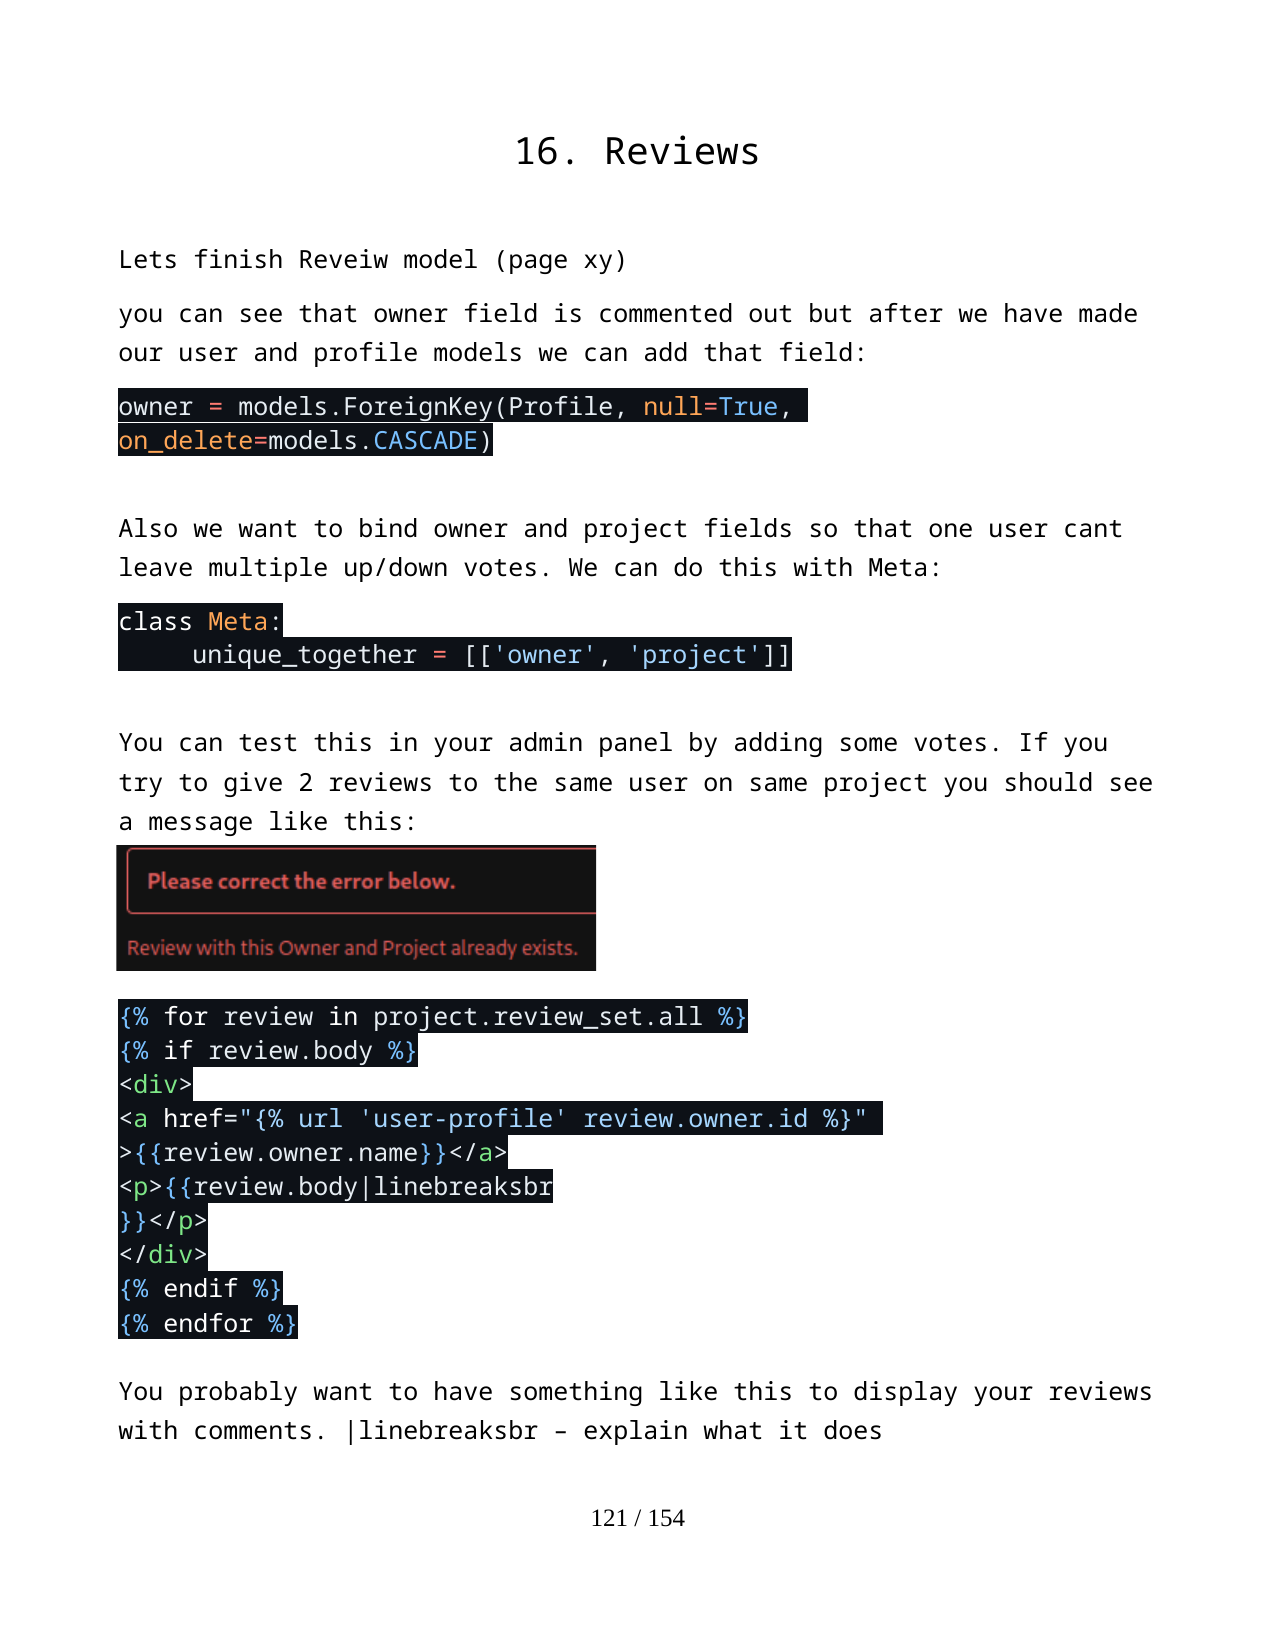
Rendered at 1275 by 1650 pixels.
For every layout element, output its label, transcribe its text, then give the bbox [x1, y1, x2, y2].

text {% endif %} [118, 1271, 1157, 1305]
text Also we want to bind owner and project fields so that one user cant leave multiple up/down votes. We can do this with Meta: [118, 510, 1157, 583]
text {% for review in project.review_set.all %} [118, 999, 1157, 1033]
text unique_together = [['owner', 'project']] [118, 637, 1157, 671]
text {% if review.body %} [118, 1033, 1157, 1067]
text <div> [118, 1067, 1157, 1101]
text <p>{{review.body|linebreaksbr [118, 1169, 1157, 1203]
text class Meta: [118, 603, 1157, 637]
text you can see that owner field is commented out but after we have made our user and profile models we can add that field: [118, 295, 1157, 369]
text You can test this in your admin panel by adding some votes. If you try to give 2 reviews to the same user on same project you should see a message like this: [118, 725, 1157, 837]
text Lets finish Reveiw model (page xy) [118, 242, 1157, 276]
picture [116, 845, 597, 971]
subtitle 16. Reviews [118, 124, 1157, 175]
text }}</p> [118, 1203, 1157, 1237]
text You probably want to have something like this to display your reviews with comments. |linebreaksbr – explain what it does [118, 1373, 1157, 1447]
text {% endfor %} [118, 1305, 1157, 1339]
text </div> [118, 1237, 1157, 1271]
text <a href="{% url 'user-profile' review.owner.id %}" >{{review.owner.name}}</a> [118, 1101, 1157, 1169]
text owner = models.ForeignKey(Profile, null=True, on_delete=models.CASCADE) [118, 388, 1157, 456]
